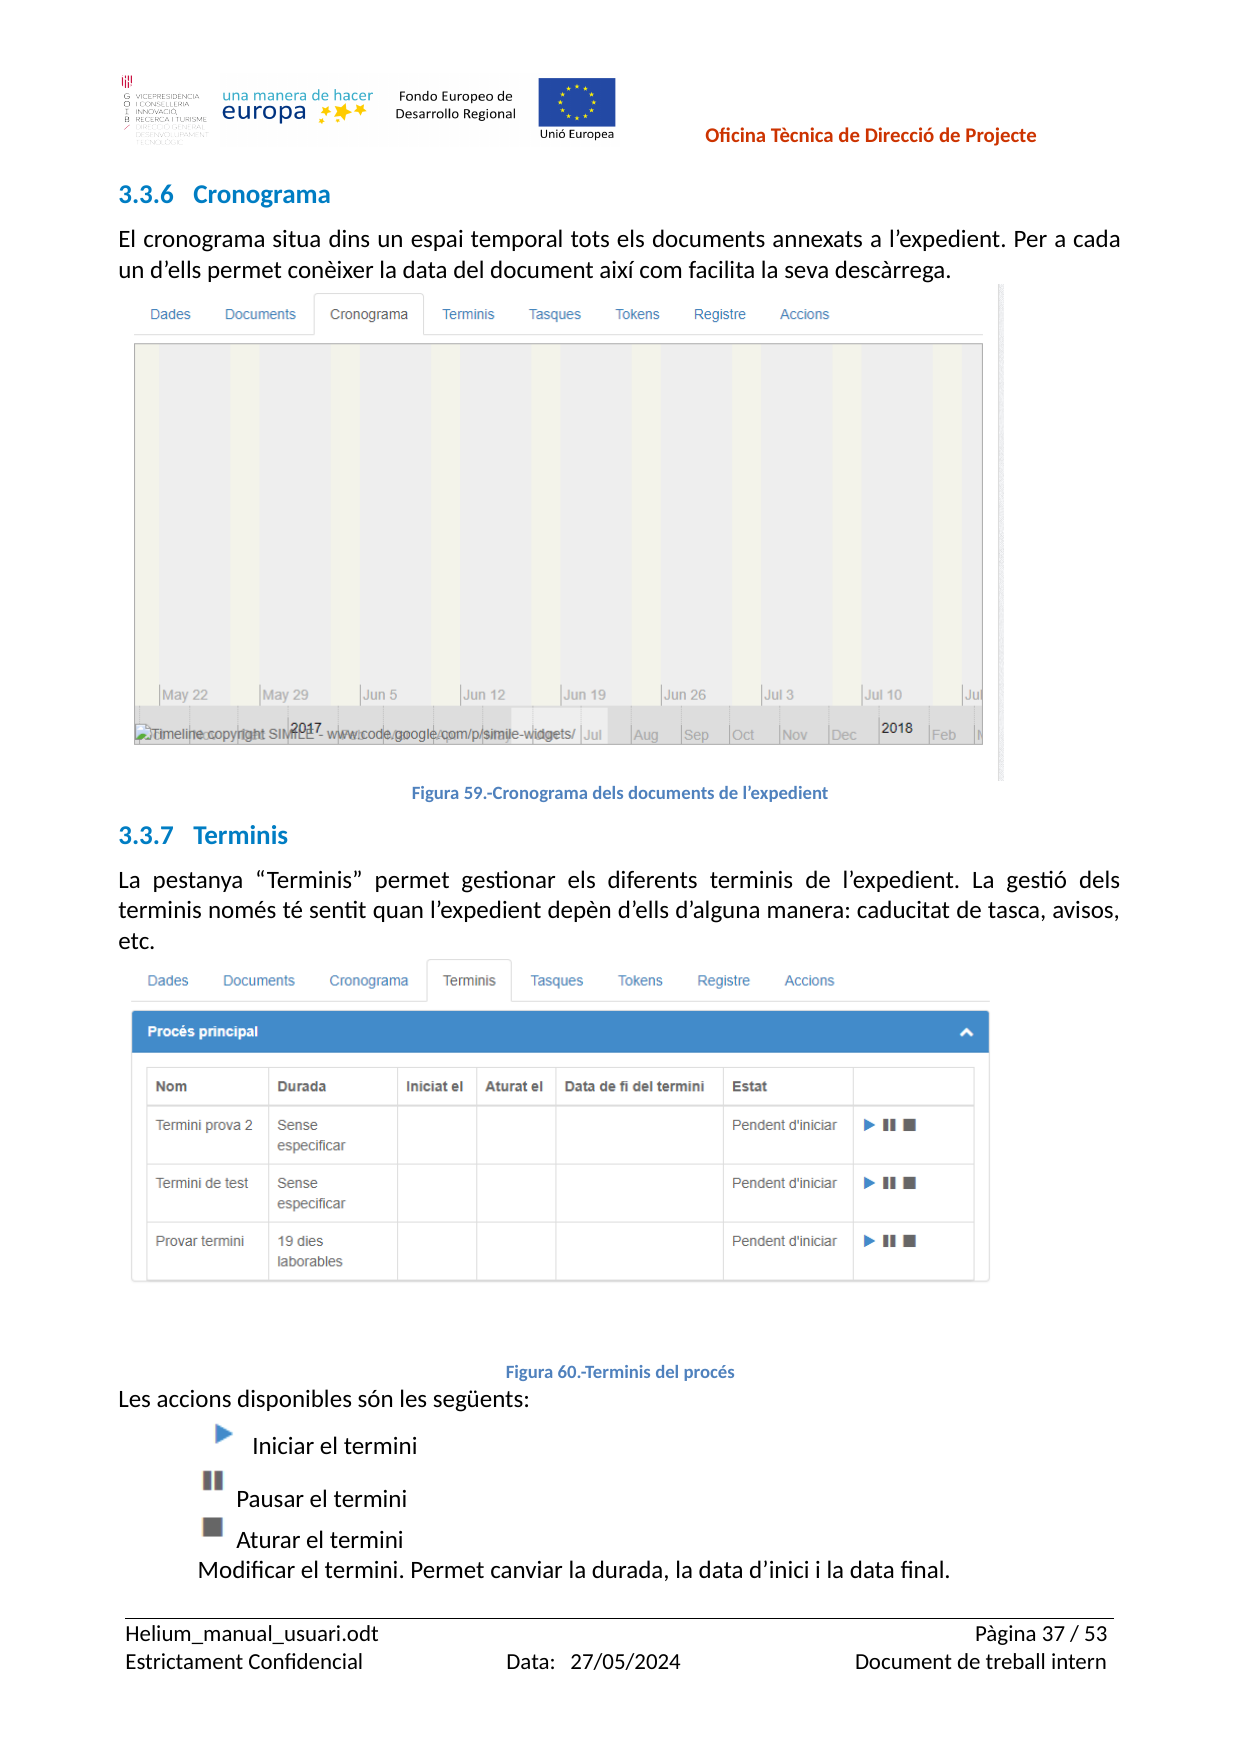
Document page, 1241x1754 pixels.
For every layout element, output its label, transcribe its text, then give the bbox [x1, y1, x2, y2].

text Iniciar el termini [118, 1414, 1122, 1461]
subtitle Cronograma [118, 178, 1122, 211]
picture [118, 955, 1004, 1361]
picture [203, 1413, 241, 1455]
text Modificar el termini. Permet canviar la durada, la data d’inici i la data final. [192, 1554, 1122, 1585]
picture [118, 73, 213, 147]
picture [118, 284, 1004, 781]
text Les accions disponibles són les següents: [118, 1383, 1122, 1414]
text El cronograma situa dins un espai temporal tots els documents annexats a l’expedient. Per a cada un d’ells permet conèixer la data del document així com facilita la seva descàrrega. [118, 223, 1122, 284]
text Figura 59.-Cronograma dels documents de l’expedient [118, 781, 1122, 804]
picture [197, 1513, 231, 1548]
picture [197, 1460, 231, 1508]
text Aturar el termini [118, 1514, 1122, 1554]
text Pausar el termini [118, 1461, 1122, 1514]
text Figura 60.-Terminis del procés [118, 1360, 1122, 1383]
subtitle Terminis [118, 818, 1122, 851]
picture [219, 73, 621, 147]
text La pestanya “Terminis” permet gestionar els diferents terminis de l’expedient. La gestió dels terminis només té sentit quan l’expedient depèn d’ells d’alguna manera: caducitat de tasca, avisos, etc. [118, 864, 1122, 955]
